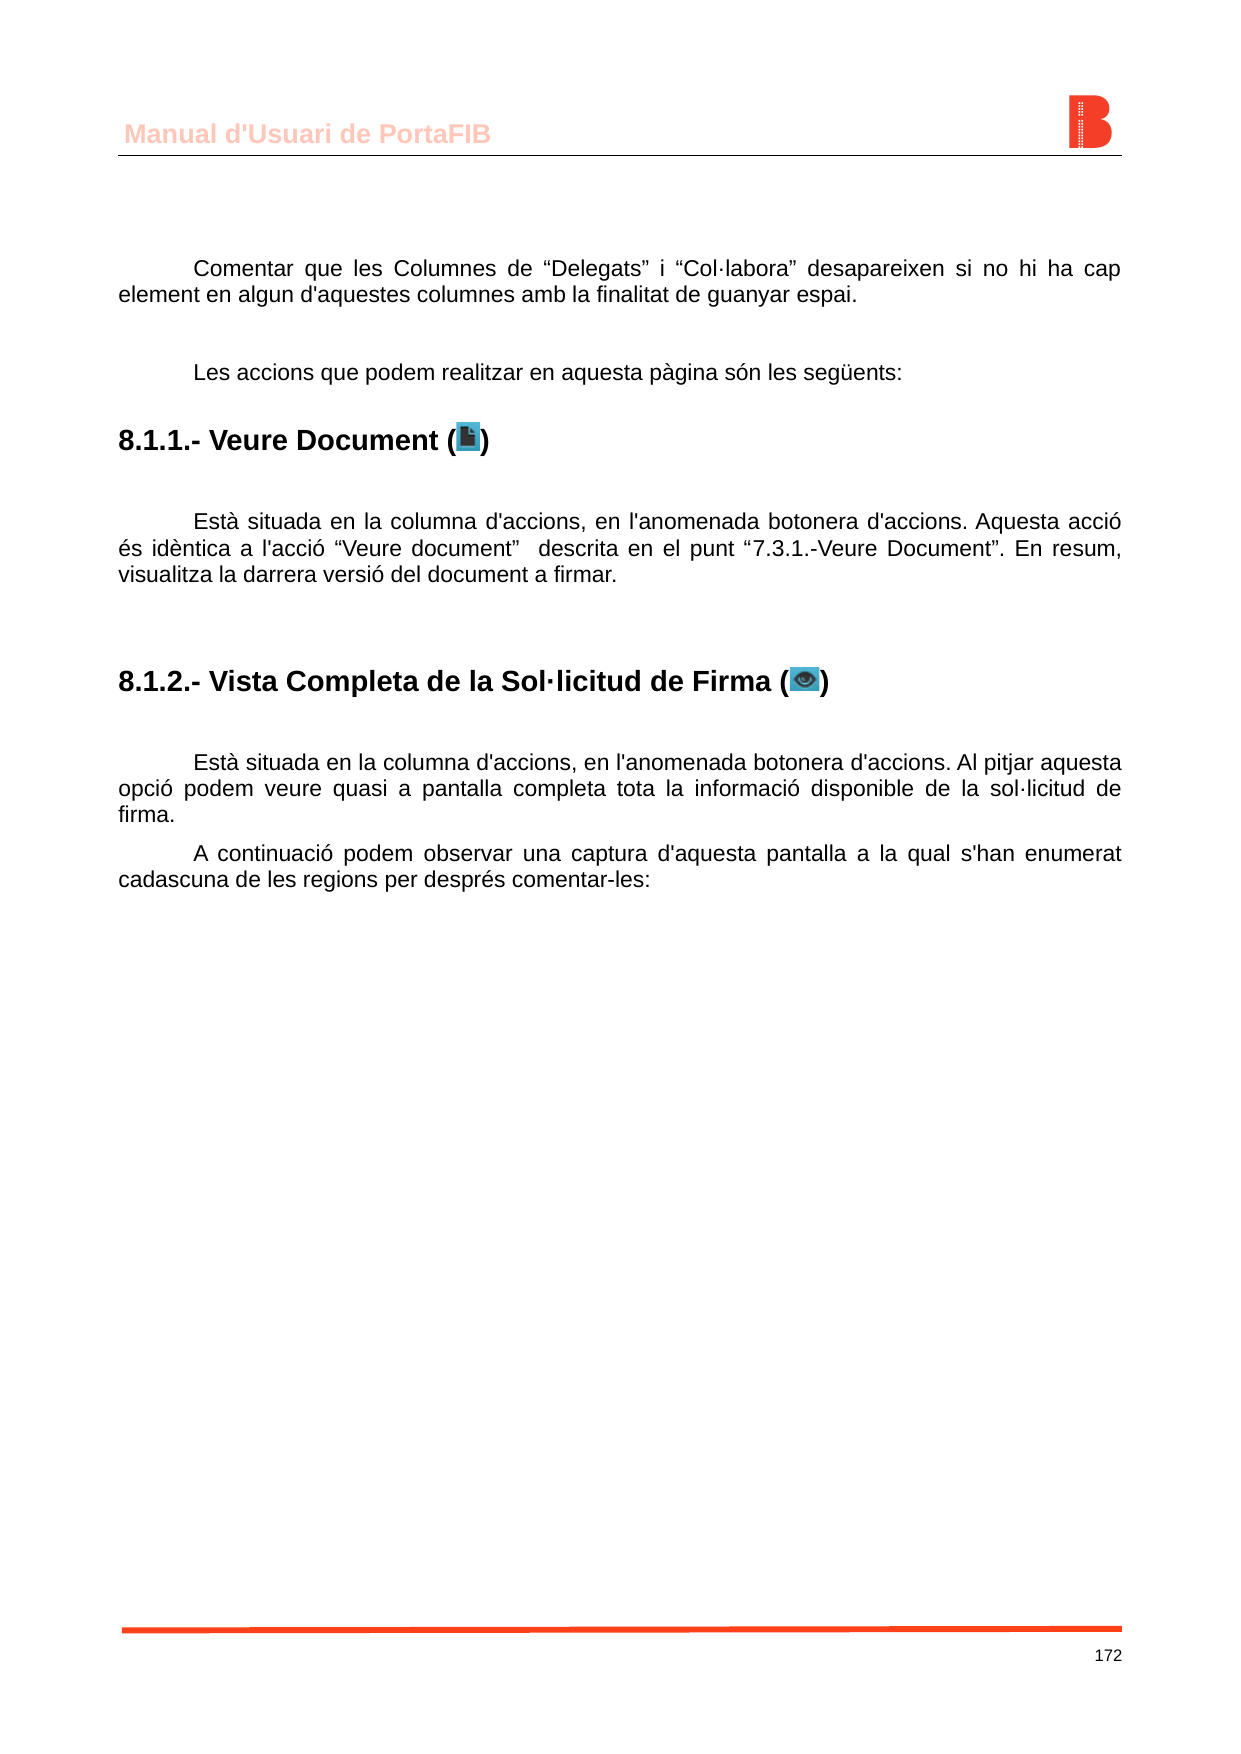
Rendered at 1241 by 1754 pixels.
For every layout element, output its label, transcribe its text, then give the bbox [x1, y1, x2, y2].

text Comentar que les Columnes de “Delegats” i “Col·labora” desapareixen si no hi ha cap element en algun d'aquestes columnes amb la finalitat de guanyar espai. [118, 254, 1122, 307]
picture [789, 667, 820, 691]
picture [456, 422, 480, 451]
text Està situada en la columna d'accions, en l'anomenada botonera d'accions. Aquesta acció és idèntica a l'acció “Veure document” descrita en el punt “7.3.1Veure Document”. En resum, visualitza la darrera versió del document a firmar. [118, 508, 1122, 587]
text Les accions que podem realitzar en aquesta pàgina són les següents: [118, 359, 1122, 385]
subtitle Veure Document () [118, 422, 1122, 457]
text A continuació podem observar una captura d'aquesta pantalla a la qual s'han enumerat cadascuna de les regions per després comentar-les: [118, 840, 1122, 893]
subtitle Vista Completa de la Sol·licitud de Firma () [118, 663, 1122, 697]
picture [1063, 94, 1117, 150]
text Està situada en la columna d'accions, en l'anomenada botonera d'accions. Al pitjar aquesta opció podem veure quasi a pantalla completa tota la informació disponible de la sol·licitud de firma. [118, 748, 1122, 827]
